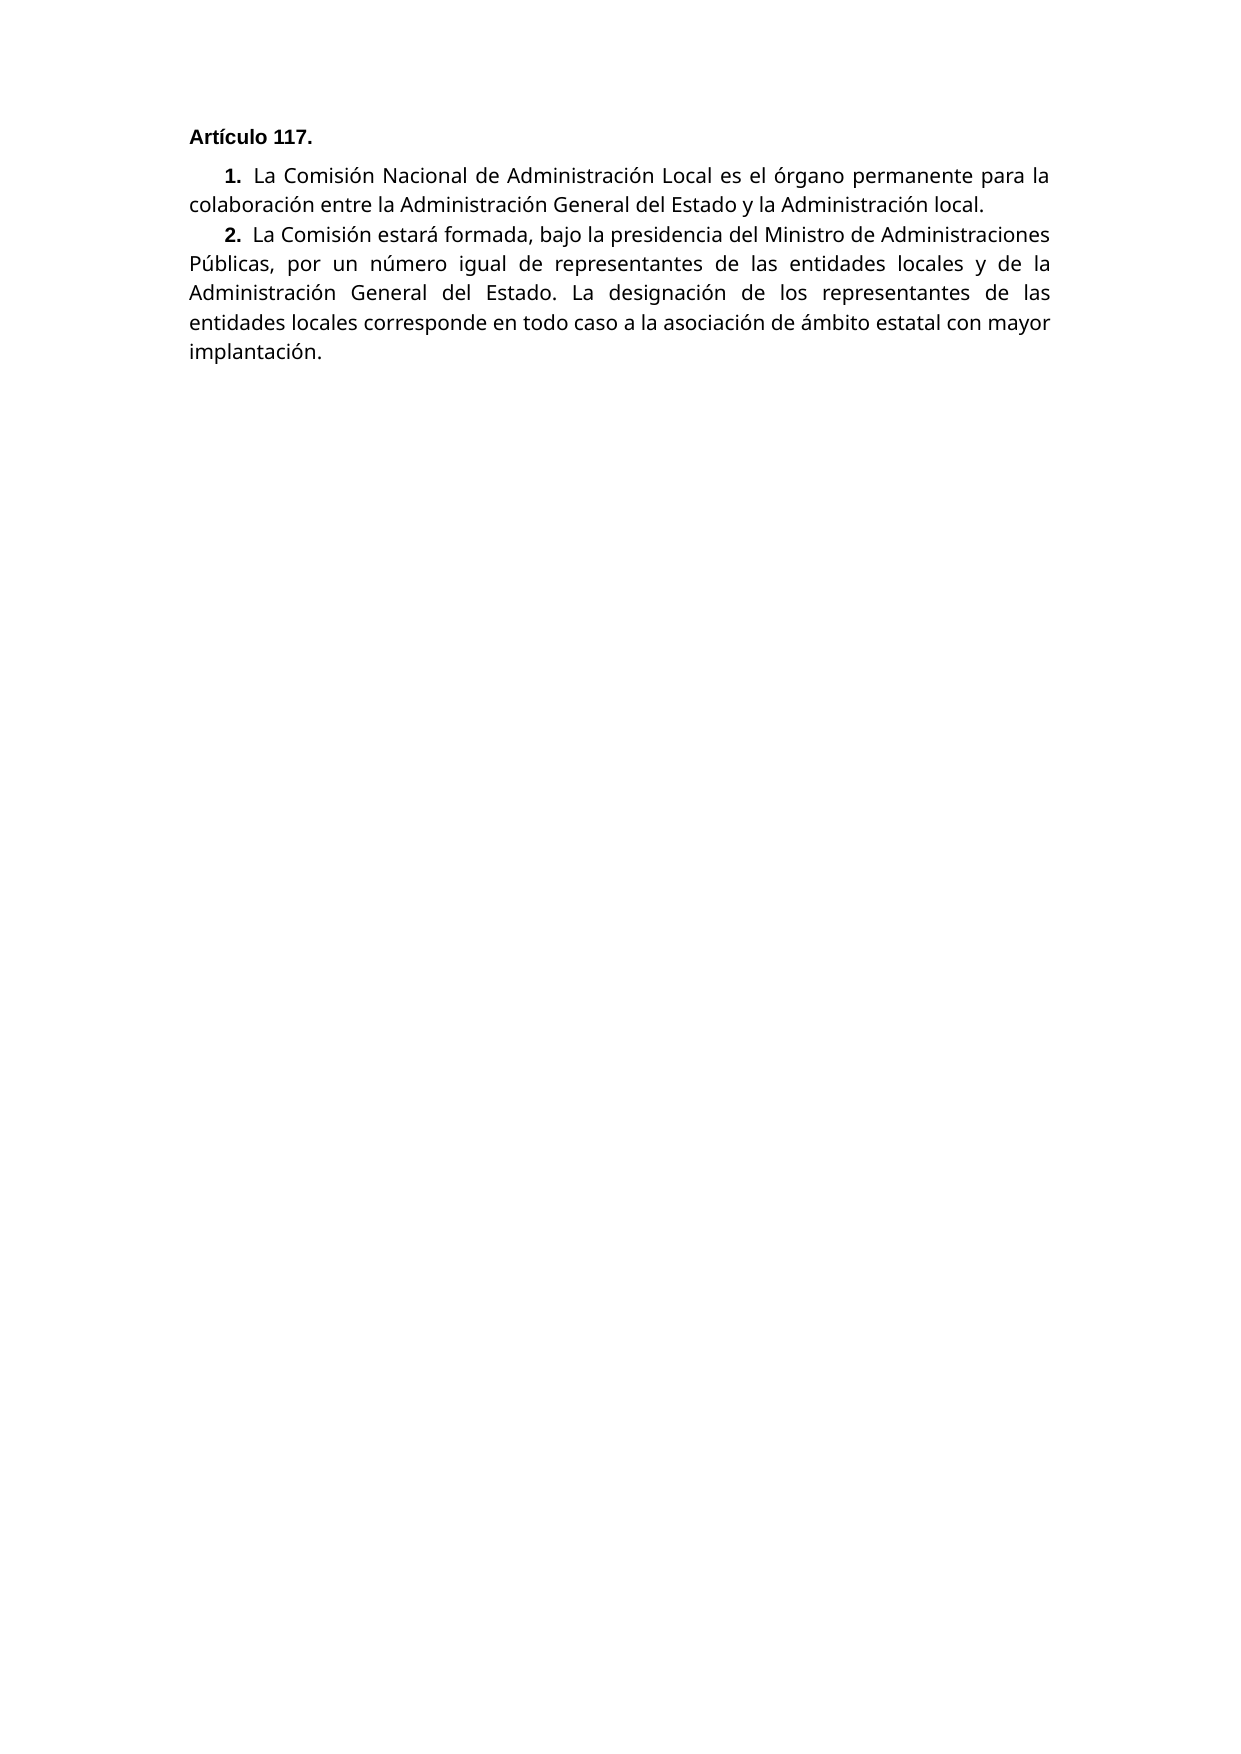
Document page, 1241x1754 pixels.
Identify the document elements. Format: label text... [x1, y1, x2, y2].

list La Comisión Nacional de Administración Local es el órgano permanente para la colaboración entre la Administración General del Estado y la Administración local. [189, 161, 1051, 219]
list La Comisión estará formada, bajo la presidencia del Ministro de Administraciones Públicas, por un número igual de representantes de las entidades locales y de la Administración General del Estado. La designación de los representantes de las entidades locales corresponde en todo caso a la asociación de ámbito estatal con mayor implantación. [189, 220, 1051, 365]
text Artículo 117. [189, 125, 1184, 149]
